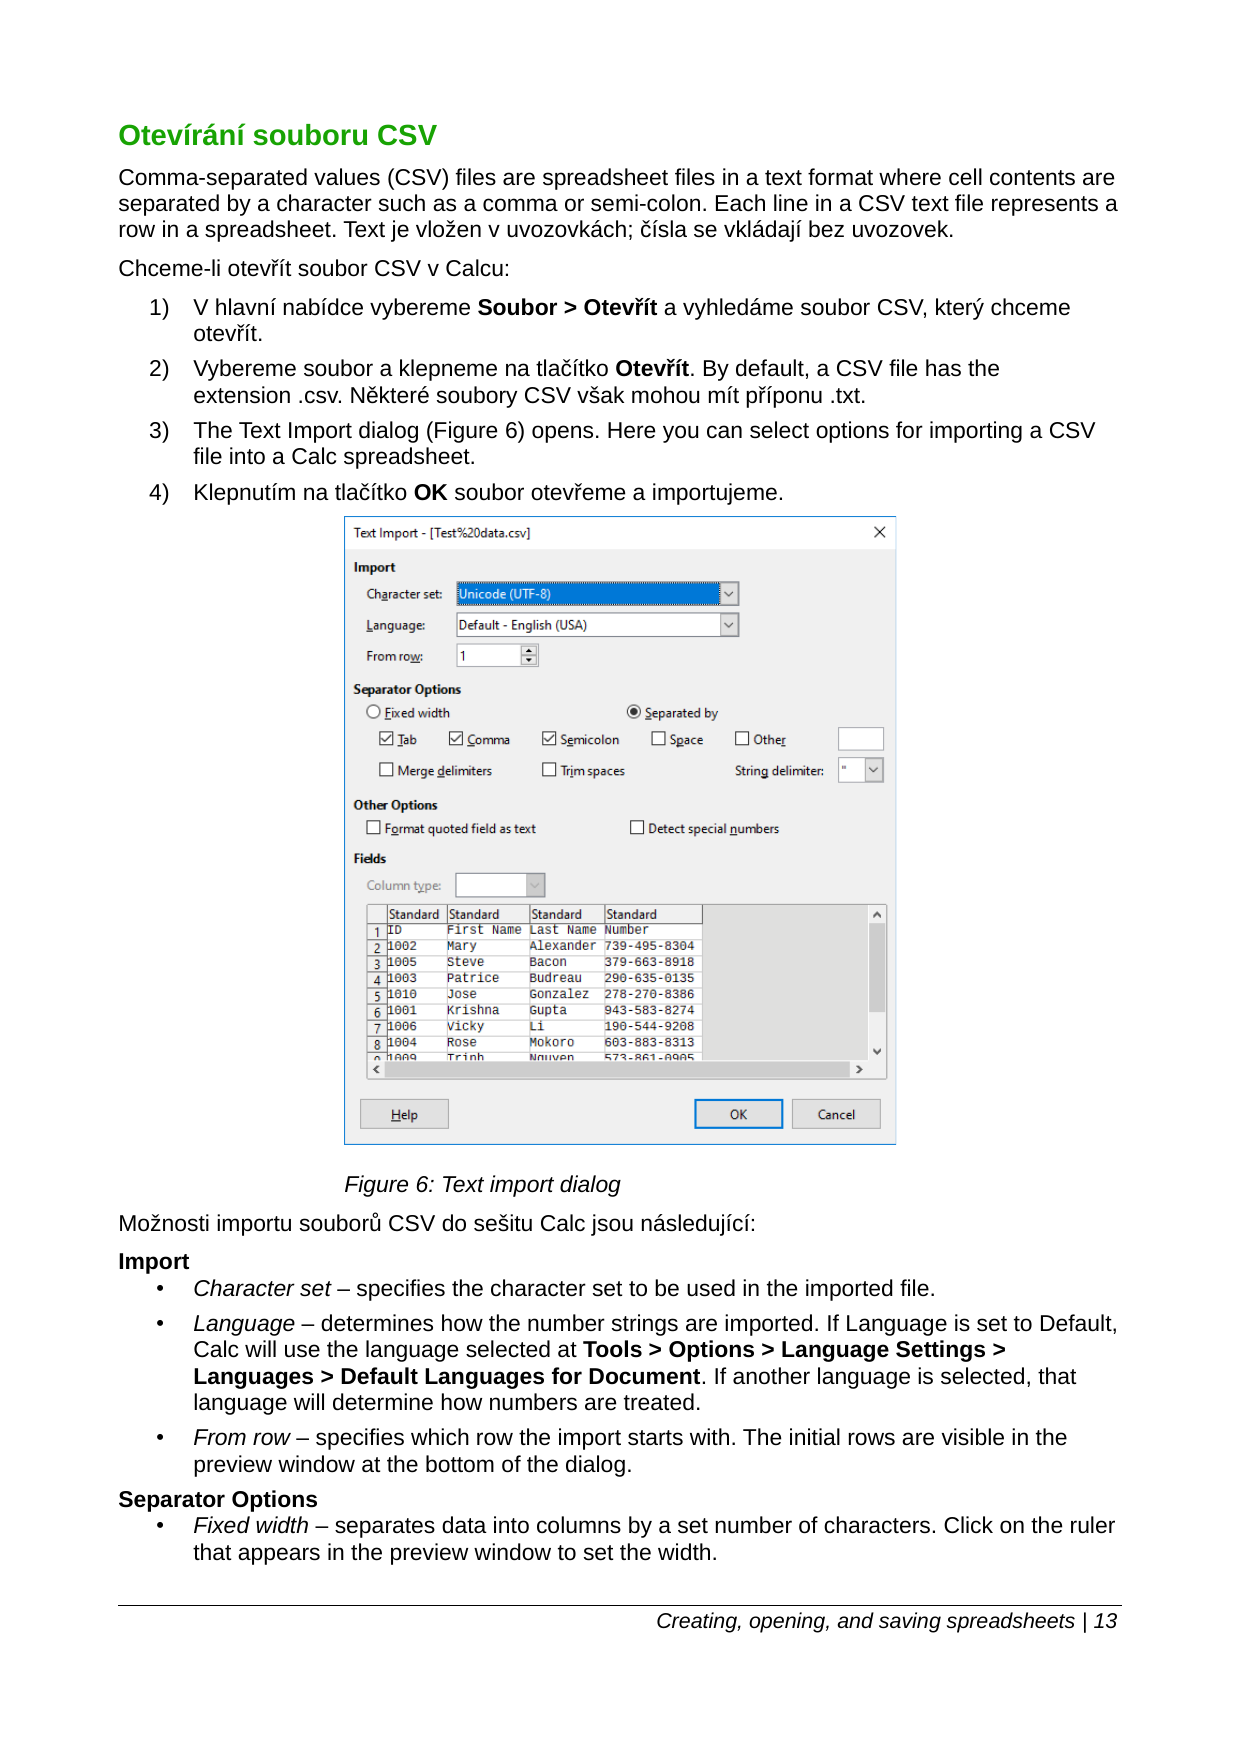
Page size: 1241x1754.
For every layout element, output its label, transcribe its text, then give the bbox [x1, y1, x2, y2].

text Figure 6: Text import dialog [344, 1145, 896, 1197]
list Chceme-li otevřít soubor CSV v Calcu: [118, 255, 1122, 281]
list V hlavní nabídce vybereme Soubor > Otevřít a vyhledáme soubor CSV, který chceme otevřít. [169, 294, 1122, 347]
list The Text Import dialog (Figure 6) opens. Here you can select options for importing a CSV file into a Calc spreadsheet. [169, 417, 1122, 470]
subtitle Otevírání souboru CSV [118, 118, 1122, 152]
list Language – determines how the number strings are imported. If Language is set to Default, Calc will use the language selected at Tools > Options > Language Settings > Languages > Default Languages for Document. If another language is selected, that language will determine how numbers are treated. [156, 1310, 1122, 1415]
list Klepnutím na tlačítko OK soubor otevřeme a importujeme. [169, 478, 1122, 505]
list Možnosti importu souborů CSV do sešitu Calc jsou následující: [118, 1209, 1122, 1236]
picture [344, 516, 897, 1145]
text Comma-separated values (CSV) files are spreadsheet files in a text format where cell contents are separated by a character such as a comma or semi-colon. Each line in a CSV text file represents a row in a spreadsheet. Text je vložen v uvozovkách; čísla se vkládají bez uvozovek. [118, 163, 1122, 242]
list Character set – specifies the character set to be used in the imported file. [156, 1275, 1122, 1301]
list Fixed width – separates data into columns by a set number of characters. Click on the ruler that appears in the preview window to set the width. [156, 1512, 1122, 1565]
list Vybereme soubor a klepneme na tlačítko Otevřít. By default, a CSV file has the extension .csv. Některé soubory CSV však mohou mít příponu .txt. [169, 355, 1122, 408]
text Separator Options [118, 1486, 1122, 1512]
text Import [118, 1248, 1122, 1275]
list From row – specifies which row the import starts with. The initial rows are visible in the preview window at the bottom of the dialog. [156, 1424, 1122, 1477]
